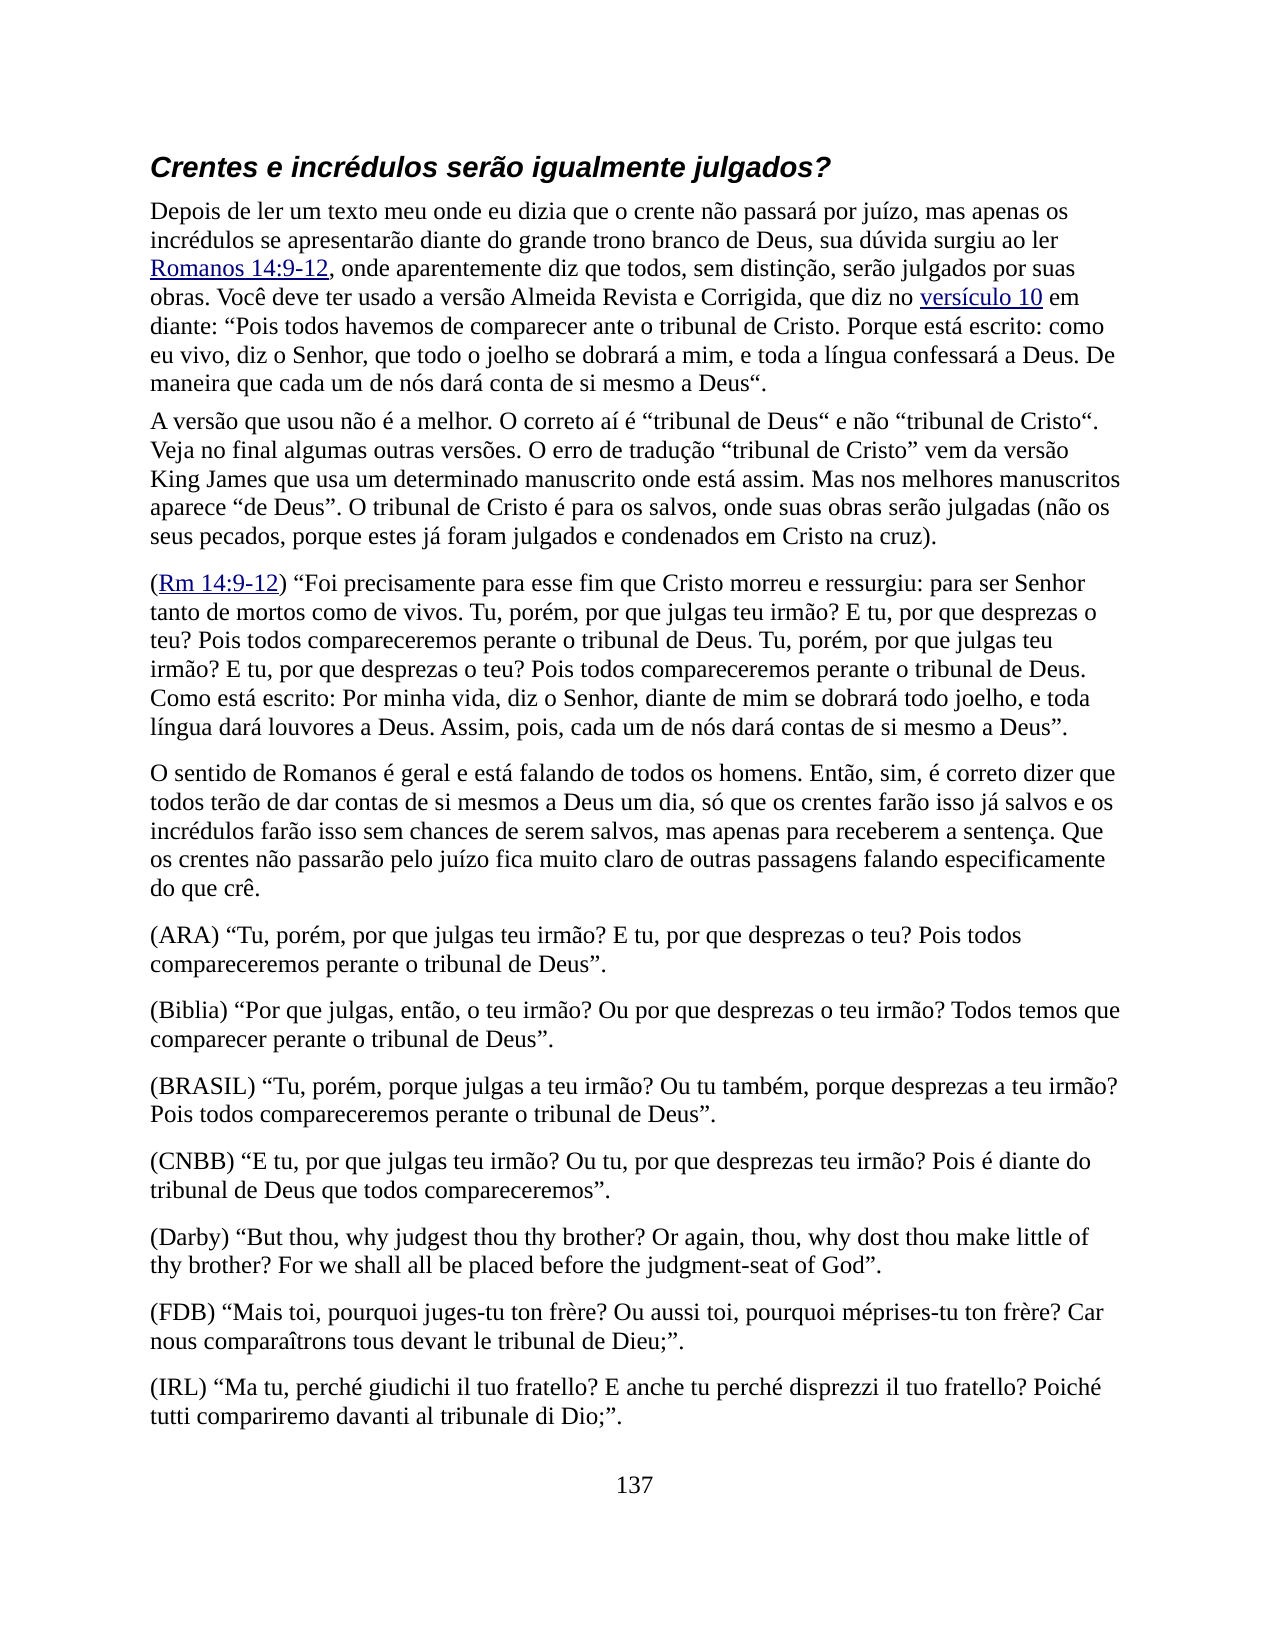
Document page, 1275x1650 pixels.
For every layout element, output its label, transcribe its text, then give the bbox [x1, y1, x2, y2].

subtitle Crentes e incrédulos serão igualmente julgados? [150, 150, 1125, 183]
text (Darby) “But thou, why judgest thou thy brother? Or again, thou, why dost thou make little of thy brother? For we shall all be placed before the judgment-seat of God”. [150, 1222, 1125, 1279]
text A versão que usou não é a melhor. O correto aí é “tribunal de Deus“ e não “tribunal de Cristo“. Veja no final algumas outras versões. O erro de tradução “tribunal de Cristo” vem da versão King James que usa um determinado manuscrito onde está assim. Mas nos melhores manuscritos aparece “de Deus”. O tribunal de Cristo é para os salvos, onde suas obras serão julgadas (não os seus pecados, porque estes já foram julgados e condenados em Cristo na cruz). [150, 406, 1125, 550]
text (Rm 14:9-12) “Foi precisamente para esse fim que Cristo morreu e ressurgiu: para ser Senhor tanto de mortos como de vivos. Tu, porém, por que julgas teu irmão? E tu, por que desprezas o teu? Pois todos compareceremos perante o tribunal de Deus. Tu, porém, por que julgas teu irmão? E tu, por que desprezas o teu? Pois todos compareceremos perante o tribunal de Deus. Como está escrito: Por minha vida, diz o Senhor, diante de mim se dobrará todo joelho, e toda língua dará louvores a Deus. Assim, pois, cada um de nós dará contas de si mesmo a Deus”. [150, 568, 1125, 740]
text (Biblia) “Por que julgas, então, o teu irmão? Ou por que desprezas o teu irmão? Todos temos que comparecer perante o tribunal de Deus”. [150, 995, 1125, 1053]
text (CNBB) “E tu, por que julgas teu irmão? Ou tu, por que desprezas teu irmão? Pois é diante do tribunal de Deus que todos compareceremos”. [150, 1146, 1125, 1204]
text O sentido de Romanos é geral e está falando de todos os homens. Então, sim, é correto dizer que todos terão de dar contas de si mesmos a Deus um dia, só que os crentes farão isso já salvos e os incrédulos farão isso sem chances de serem salvos, mas apenas para receberem a sentença. Que os crentes não passarão pelo juízo fica muito claro de outras passagens falando especificamente do que crê. [150, 758, 1125, 902]
text (ARA) “Tu, porém, por que julgas teu irmão? E tu, por que desprezas o teu? Pois todos compareceremos perante o tribunal de Deus”. [150, 920, 1125, 977]
text (BRASIL) “Tu, porém, porque julgas a teu irmão? Ou tu também, porque desprezas a teu irmão? Pois todos compareceremos perante o tribunal de Deus”. [150, 1071, 1125, 1128]
text Depois de ler um texto meu onde eu dizia que o crente não passará por juízo, mas apenas os incrédulos se apresentarão diante do grande trono branco de Deus, sua dúvida surgiu ao ler Romanos 14:9-12, onde aparentemente diz que todos, sem distinção, serão julgados por suas obras. Você deve ter usado a versão Almeida Revista e Corrigida, que diz no versículo 10 em diante: “Pois todos havemos de comparecer ante o tribunal de Cristo. Porque está escrito: como eu vivo, diz o Senhor, que todo o joelho se dobrará a mim, e toda a língua confessará a Deus. De maneira que cada um de nós dará conta de si mesmo a Deus“. [150, 196, 1125, 397]
text (IRL) “Ma tu, perché giudichi il tuo fratello? E anche tu perché disprezzi il tuo fratello? Poiché tutti compariremo davanti al tribunale di Dio;”. [150, 1372, 1125, 1430]
text (FDB) “Mais toi, pourquoi juges-tu ton frère? Ou aussi toi, pourquoi méprises-tu ton frère? Car nous comparaîtrons tous devant le tribunal de Dieu;”. [150, 1297, 1125, 1354]
